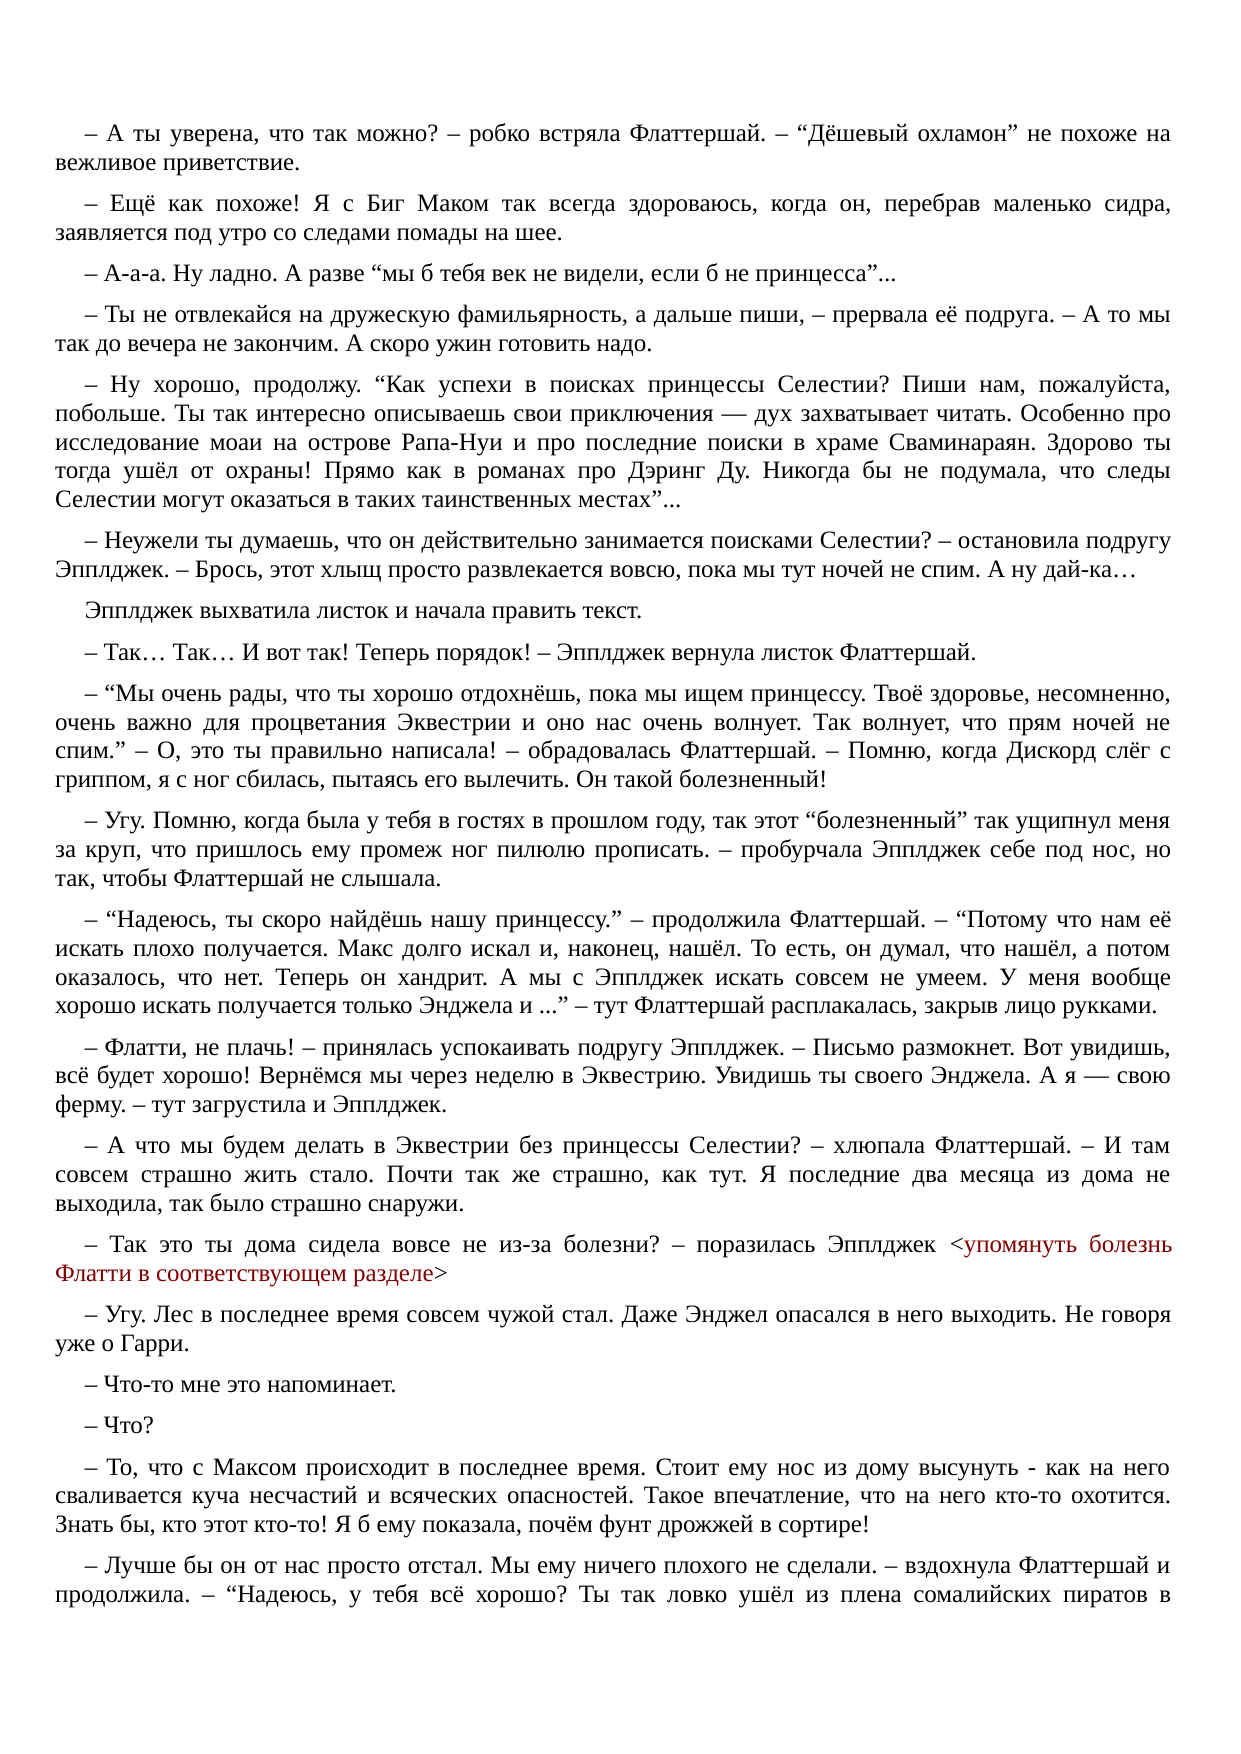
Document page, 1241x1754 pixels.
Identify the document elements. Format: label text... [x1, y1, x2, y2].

text – Ещё как похоже! Я с Биг Маком так всегда здороваюсь, когда он, перебрав маленько сидра, заявляется под утро со следами помады на шее. [55, 188, 1172, 246]
text – Неужели ты думаешь, что он действительно занимается поисками Селестии? – остановила подругу Эпплджек. – Брось, этот хлыщ просто развлекается вовсю, пока мы тут ночей не спим. А ну дай-ка… [55, 526, 1172, 583]
text – Что-то мне это напоминает. [55, 1369, 1172, 1398]
text – Лучше бы он от нас просто отстал. Мы ему ничего плохого не сделали. – вздохнула Флаттершай и продолжила. – “Надеюсь, у тебя всё хорошо? Ты так ловко ушёл из плена сомалийских пиратов в [55, 1551, 1172, 1608]
text – Так это ты дома сидела вовсе не из-за болезни? – поразилась Эпплджек <упомянуть болезнь Флатти в соответствующем разделе> [55, 1229, 1172, 1287]
text – “Надеюсь, ты скоро найдёшь нашу принцессу.” – продолжила Флаттершай. – “Потому что нам её искать плохо получается. Макс долго искал и, наконец, нашёл. То есть, он думал, что нашёл, а потом оказалось, что нет. Теперь он хандрит. А мы с Эпплджек искать совсем не умеем. У меня вообще хорошо искать получается только Энджела и ...” – тут Флаттершай расплакалась, закрыв лицо рукками. [55, 904, 1172, 1019]
text – Что? [55, 1411, 1172, 1439]
text – То, что с Максом происходит в последнее время. Стоит ему нос из дому высунуть - как на него сваливается куча несчастий и всяческих опасностей. Такое впечатление, что на него кто-то охотится. Знать бы, кто этот кто-то! Я б ему показала, почём фунт дрожжей в сортире! [55, 1452, 1172, 1538]
text – Ну хорошо, продолжу. “Как успехи в поисках принцессы Селестии? Пиши нам, пожалуйста, побольше. Ты так интересно описываешь свои приключения — дух захватывает читать. Особенно про исследование моаи на острове Рапа-Нуи и про последние поиски в храме Сваминараян. Здорово ты тогда ушёл от охраны! Прямо как в романах про Дэринг Ду. Никогда бы не подумала, что следы Селестии могут оказаться в таких таинственных местах”... [55, 369, 1172, 513]
text – “Мы очень рады, что ты хорошо отдохнёшь, пока мы ищем принцессу. Твоё здоровье, несомненно, очень важно для процветания Эквестрии и оно нас очень волнует. Так волнует, что прям ночей не спим.” – О, это ты правильно написала! – обрадовалась Флаттершай. – Помню, когда Дискорд слёг с гриппом, я с ног сбилась, пытаясь его вылечить. Он такой болезненный! [55, 678, 1172, 793]
text – Флатти, не плачь! – принялась успокаивать подругу Эпплджек. – Письмо размокнет. Вот увидишь, всё будет хорошо! Вернёмся мы через неделю в Эквестрию. Увидишь ты своего Энджела. А я — свою ферму. – тут загрустила и Эпплджек. [55, 1032, 1172, 1118]
text – А ты уверена, что так можно? – робко встряла Флаттершай. – “Дёшевый охламон” не похоже на вежливое приветствие. [55, 118, 1172, 176]
text – Ты не отвлекайся на дружескую фамильярность, а дальше пиши, – прервала её подруга. – А то мы так до вечера не закончим. А скоро ужин готовить надо. [55, 299, 1172, 357]
text – А что мы будем делать в Эквестрии без принцессы Селестии? – хлюпала Флаттершай. – И там совсем страшно жить стало. Почти так же страшно, как тут. Я последние два месяца из дома не выходила, так было страшно снаружи. [55, 1131, 1172, 1217]
text – Угу. Помню, когда была у тебя в гостях в прошлом году, так этот “болезненный” так ущипнул меня за круп, что пришлось ему промеж ног пилюлю прописать. – пробурчала Эпплджек себе под нос, но так, чтобы Флаттершай не слышала. [55, 806, 1172, 892]
text – Так… Так… И вот так! Теперь порядок! – Эпплджек вернула листок Флаттершай. [55, 637, 1172, 666]
text – А-а-а. Ну ладно. А разве “мы б тебя век не видели, если б не принцесса”... [55, 258, 1172, 287]
text Эпплджек выхватила листок и начала править текст. [55, 596, 1172, 624]
text – Угу. Лес в последнее время совсем чужой стал. Даже Энджел опасался в него выходить. Не говоря уже о Гарри. [55, 1299, 1172, 1357]
